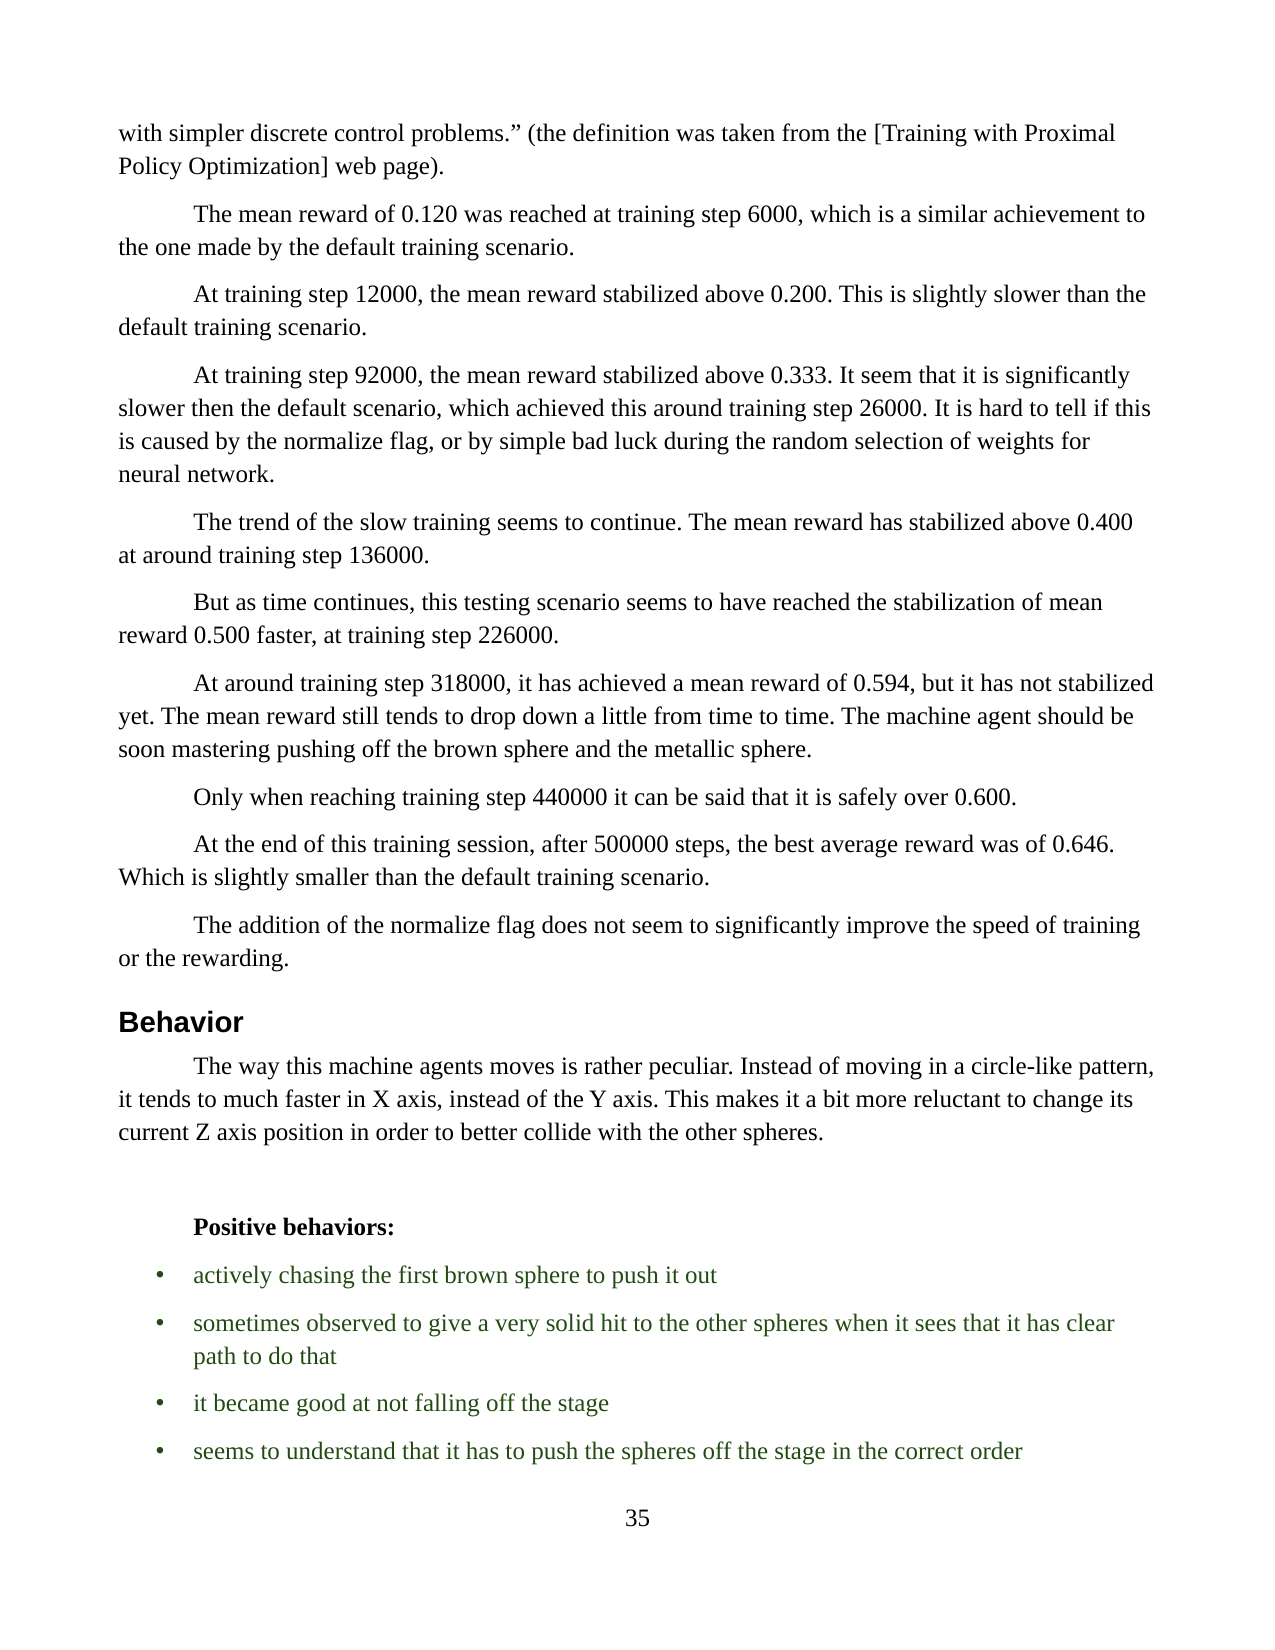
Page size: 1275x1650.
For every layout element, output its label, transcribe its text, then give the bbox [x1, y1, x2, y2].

list seems to understand that it has to push the spheres off the stage in the correct order [156, 1436, 1157, 1465]
text The trend of the slow training seems to continue. The mean reward has stabilized above 0.400 at around training step 136000. [118, 507, 1157, 568]
list actively chasing the first brown sphere to push it out [156, 1260, 1157, 1289]
text Only when reaching training step 440000 it can be said that it is safely over 0.600. [118, 782, 1157, 810]
text The way this machine agents moves is rather peculiar. Instead of moving in a circle-like pattern, it tends to much faster in X axis, instead of the Y axis. This makes it a bit more reluctant to change its current Z axis position in order to better collide with the other spheres. [118, 1051, 1157, 1146]
subtitle Behavior [118, 1005, 1157, 1039]
text The mean reward of 0.120 was reached at training step 6000, which is a similar achievement to the one made by the default training scenario. [118, 199, 1157, 261]
text At around training step 318000, it has achieved a mean reward of 0.594, but it has not stabilized yet. The mean reward still tends to drop down a little from time to time. The machine agent should be soon mastering pushing off the brown sphere and the metallic sphere. [118, 668, 1157, 763]
list sometimes observed to give a very solid hit to the other spheres when it sees that it has clear path to do that [156, 1308, 1157, 1369]
text with simpler discrete control problems.” (the definition was taken from the [Training with Proximal Policy Optimization] web page). [118, 118, 1157, 180]
list it became good at not falling off the stage [156, 1388, 1157, 1417]
text At training step 12000, the mean reward stabilized above 0.200. This is slightly slower than the default training scenario. [118, 279, 1157, 341]
text The addition of the normalize flag does not seem to significantly improve the speed of training or the rewarding. [118, 910, 1157, 972]
text At training step 92000, the mean reward stabilized above 0.333. It seem that it is significantly slower then the default scenario, which achieved this around training step 26000. It is hard to tell if this is caused by the normalize flag, or by simple bad luck during the random selection of weights for neural network. [118, 360, 1157, 488]
text Positive behaviors: [118, 1212, 1157, 1241]
text But as time continues, this testing scenario seems to have reached the stabilization of mean reward 0.500 faster, at training step 226000. [118, 587, 1157, 649]
text At the end of this training session, after 500000 steps, the best average reward was of 0.646. Which is slightly smaller than the default training scenario. [118, 829, 1157, 891]
